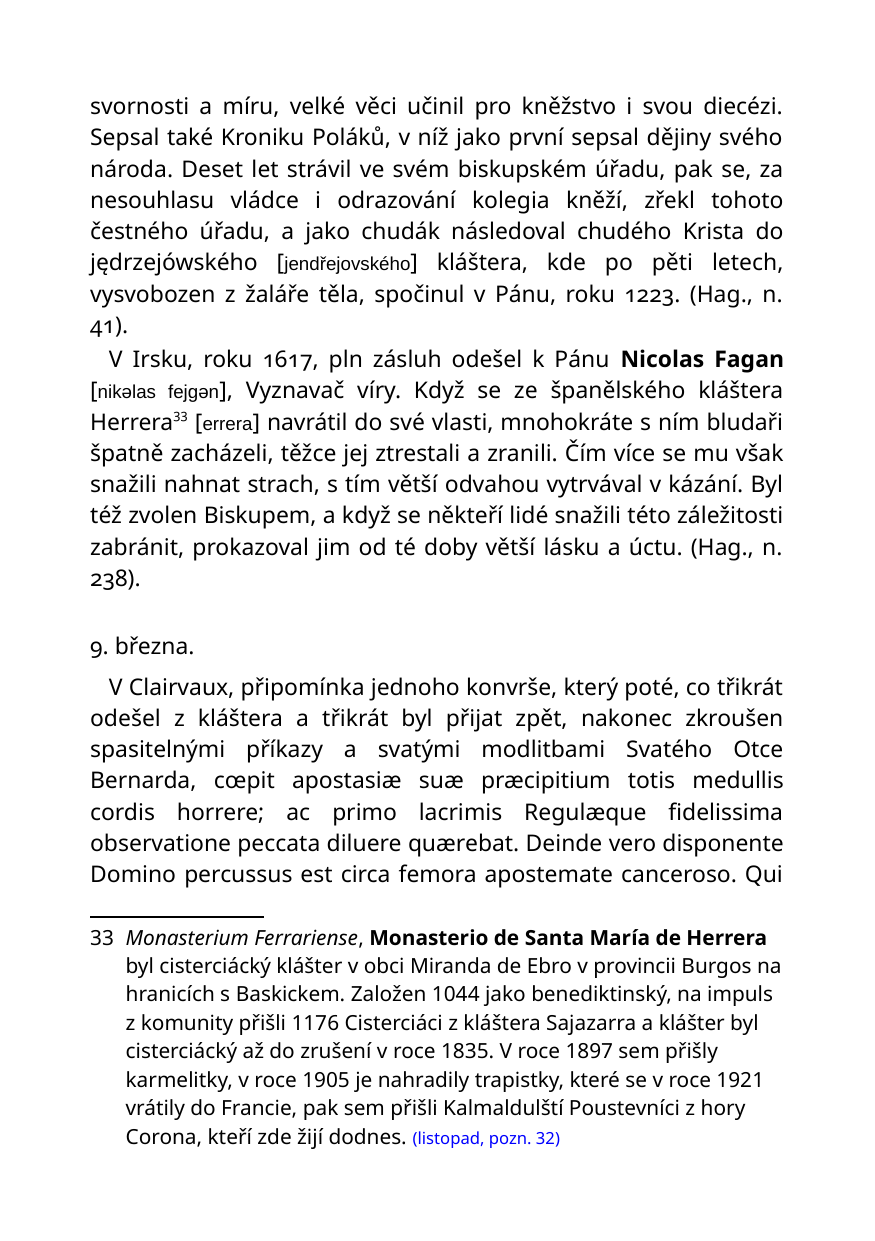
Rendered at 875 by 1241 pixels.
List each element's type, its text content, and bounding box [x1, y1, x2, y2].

text Monasterium Ferrariense, Monasterio de Santa María de Herrera byl cisterciácký klášter v obci Miranda de Ebro v provincii Burgos na hranicích s Baskickem. Založen 1044 jako benediktinský, na impuls z komunity přišli 1176 Cisterciáci z kláštera Sajazarra a klášter byl cisterciácký až do zrušení v roce 1835. V roce 1897 sem přišly karmelitky, v roce 1905 je nahradily trapistky, které se v roce 1921 vrátily do Francie, pak sem přišli Kalmaldulští Poustevníci z hory Corona, kteří zde žijí dodnes. (listopad, pozn. 32) [90, 923, 784, 1150]
text svornosti a míru, velké věci učinil pro kněžstvo i svou diecézi. Sepsal také Kroniku Poláků, v níž jako první sepsal dějiny svého národa. Deset let strávil ve svém biskupském úřadu, pak se, za nesouhlasu vládce i odrazování kolegia kněží, zřekl tohoto čestného úřadu, a jako chudák následoval chudého Krista do jędrzejówského [jendřejovského] kláštera, kde po pěti letech, vysvobozen z žaláře těla, spočinul v Pánu, roku 1223. (Hag., n. 41). [90, 90, 784, 340]
text V Irsku, roku 1617, pln zásluh odešel k Pánu Nicolas Fagan [nikəlas fejgən], Vyznavač víry. Když se ze španělského kláštera Herrera [errera] navrátil do své vlasti, mnohokráte s ním bludaři špatně zacházeli, těžce jej ztrestali a zranili. Čím více se mu však snažili nahnat strach, s tím větší odvahou vytrvával v kázání. Byl též zvolen Biskupem, a když se někteří lidé snažili této záležitosti zabránit, prokazoval jim od té doby větší lásku a úctu. (Hag., n. 238). [90, 343, 784, 593]
text V Clairvaux, připomínka jednoho konvrše, který poté, co třikrát odešel z kláštera a třikrát byl přijat zpět, nakonec zkroušen spasitelnými příkazy a svatými modlitbami Svatého Otce Bernarda, cœpit apostasiæ suæ præcipitium totis medullis cordis horrere; ac primo lacrimis Regulæque fidelissima observatione peccata diluere quærebat. Deinde vero disponente Domino percussus est circa femora apostemate canceroso. Qui [90, 671, 784, 889]
text 9. března. [90, 630, 784, 662]
